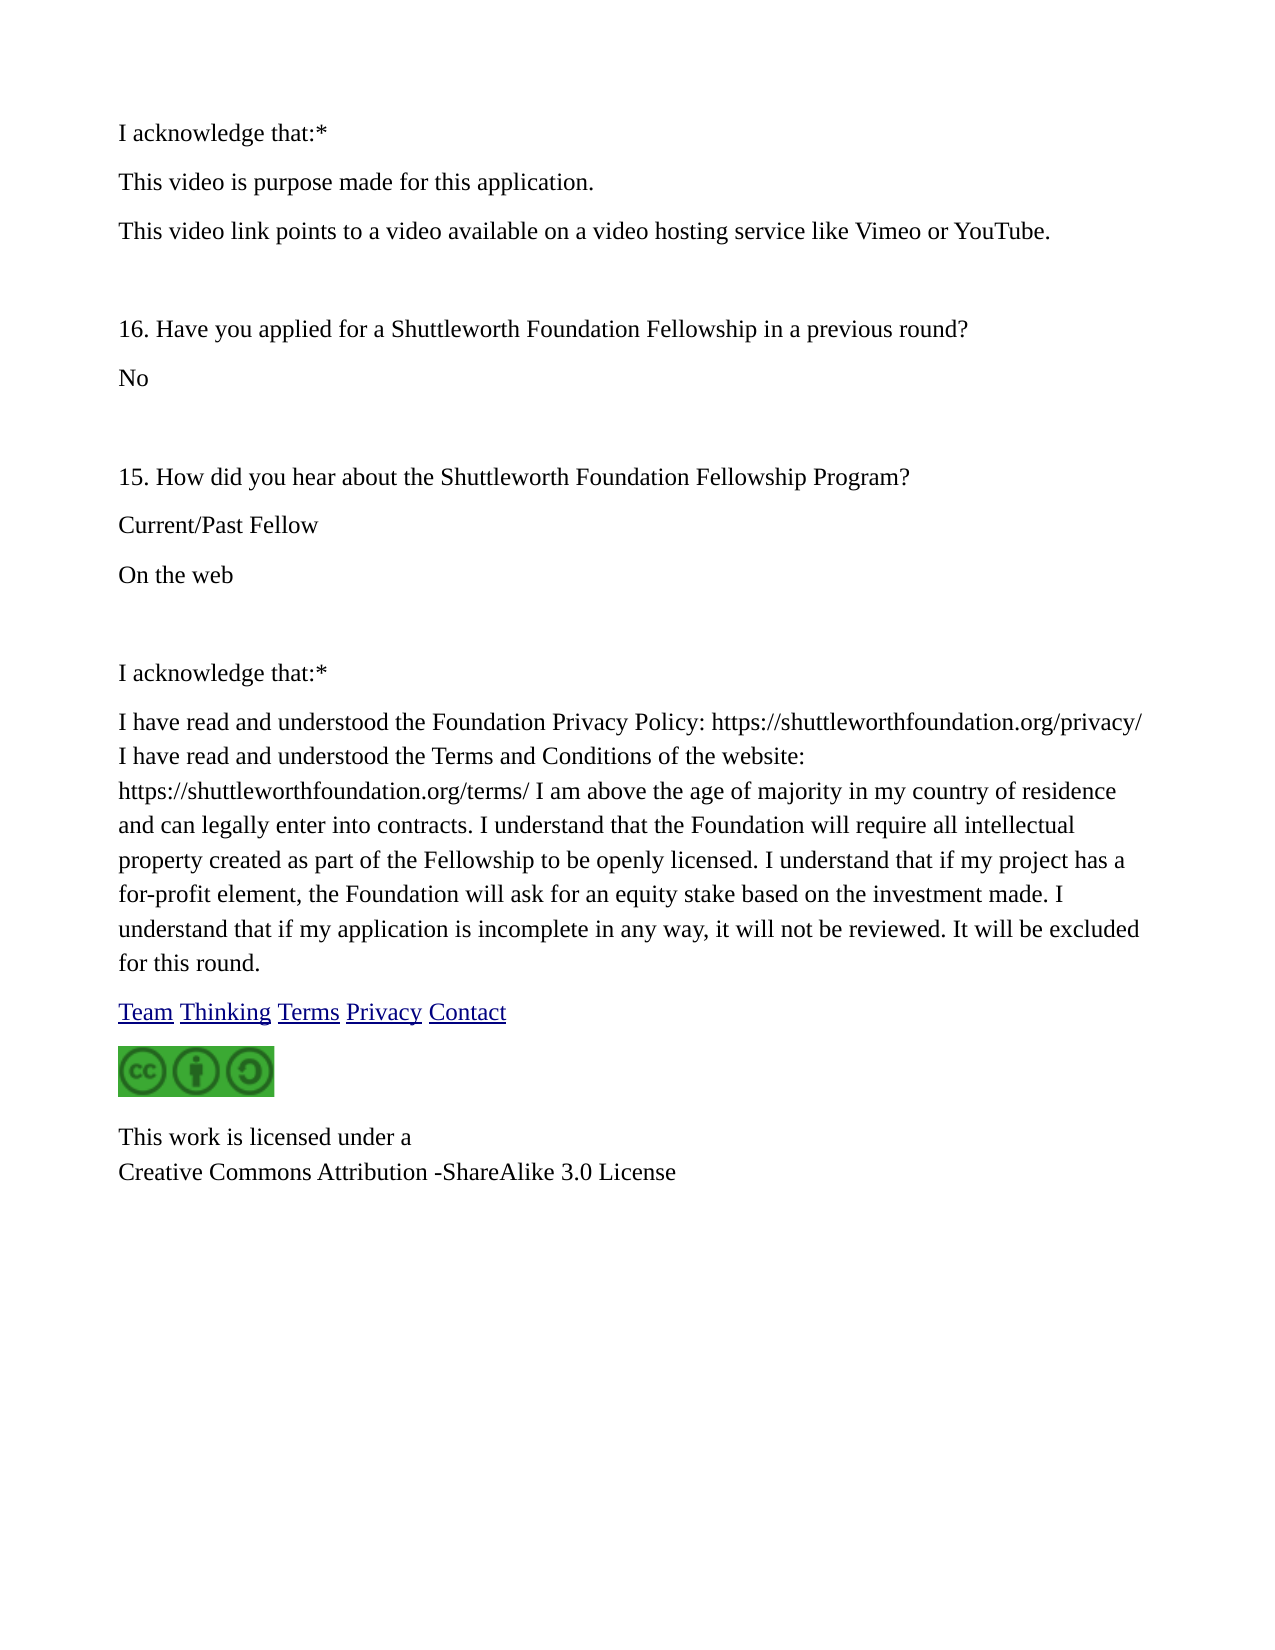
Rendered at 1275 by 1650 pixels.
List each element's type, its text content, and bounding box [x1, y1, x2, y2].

text Team Thinking Terms Privacy Contact [118, 997, 1157, 1026]
text 16. Have you applied for a Shuttleworth Foundation Fellowship in a previous round? [118, 314, 1157, 343]
text I have read and understood the Foundation Privacy Policy: https://shuttleworthfoundation.org/privacy/ I have read and understood the Terms and Conditions of the website: https://shuttleworthfoundation.org/terms/ I am above the age of majority in my country of residence and can legally enter into contracts. I understand that the Foundation will require all intellectual property created as part of the Fellowship to be openly licensed. I understand that if my project has a for-profit element, the Foundation will ask for an equity stake based on the investment made. I understand that if my application is incomplete in any way, it will not be reviewed. It will be excluded for this round. [118, 707, 1157, 977]
text 15. How did you hear about the Shuttleworth Foundation Fellowship Program? [118, 462, 1157, 490]
text I acknowledge that:* [118, 118, 1157, 147]
text This video is purpose made for this application. [118, 167, 1157, 196]
text I acknowledge that:* [118, 658, 1157, 687]
text This video link points to a video available on a video hosting service like Vimeo or YouTube. [118, 216, 1157, 245]
text On the web [118, 560, 1157, 588]
text This work is licensed under a Creative Commons Attribution -ShareAlike 3.0 License [118, 1122, 1157, 1185]
picture [118, 1046, 275, 1097]
text No [118, 363, 1157, 392]
text Current/Past Fellow [118, 511, 1157, 539]
